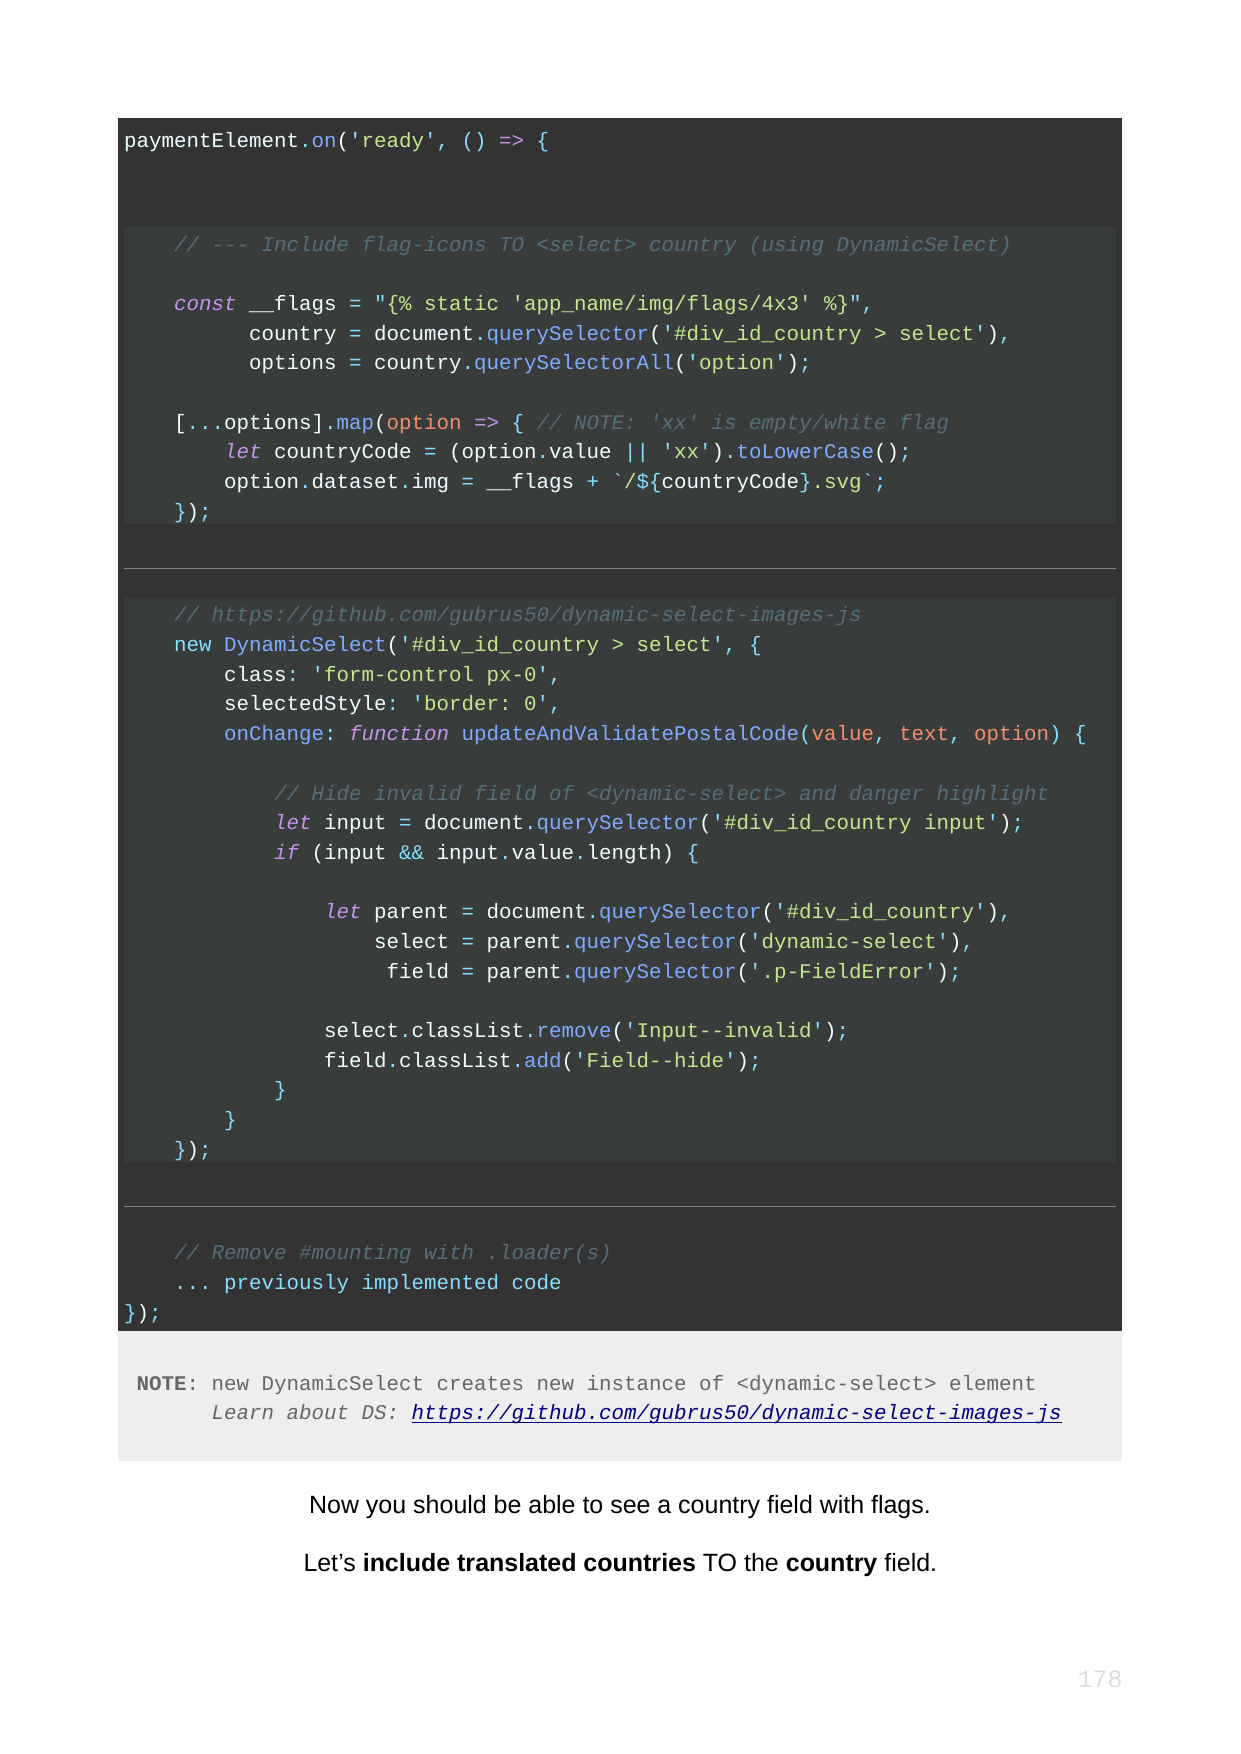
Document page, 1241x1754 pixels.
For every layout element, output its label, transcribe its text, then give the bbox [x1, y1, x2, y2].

text Now you should be able to see a country field with flags. [118, 1490, 1122, 1519]
text Let’s include translated countries TO the country field. [118, 1548, 1122, 1576]
table_header paymentElement.on('ready', () => { // --- Include flag-icons TO <select> country (using DynamicSelect) const __flags = "{% static 'app_name/img/flags/4x3' %}", country = document.querySelector('#div_id_country > select'), options = country.querySelectorAll('option'); [...options].map(option => { // NOTE: 'xx' is empty/white flag let countryCode = (option.value || 'xx').toLowerCase(); option.dataset.img = __flags + `/${countryCode}.svg`; }); // https://github.com/gubrus50/dynamic-select-images-js new DynamicSelect('#div_id_country > select', { class: 'form-control px-0', selectedStyle: 'border: 0', onChange: function updateAndValidatePostalCode(value, text, option) { // Hide invalid field of <dynamic-select> and danger highlight let input = document.querySelector('#div_id_country input'); if (input && input.value.length) { let parent = document.querySelector('#div_id_country'), select = parent.querySelector('dynamic-select'), field = parent.querySelector('.p-FieldError'); select.classList.remove('Input--invalid'); field.classList.add('Field--hide'); } } }); // Remove #mounting with .loader(s) ... previously implemented code }); [118, 118, 1122, 1331]
table_cell NOTE: new DynamicSelect creates new instance of <dynamic-select> element Learn about DS: https://github.com/gubrus50/dynamic-select-images-js [118, 1331, 1122, 1461]
